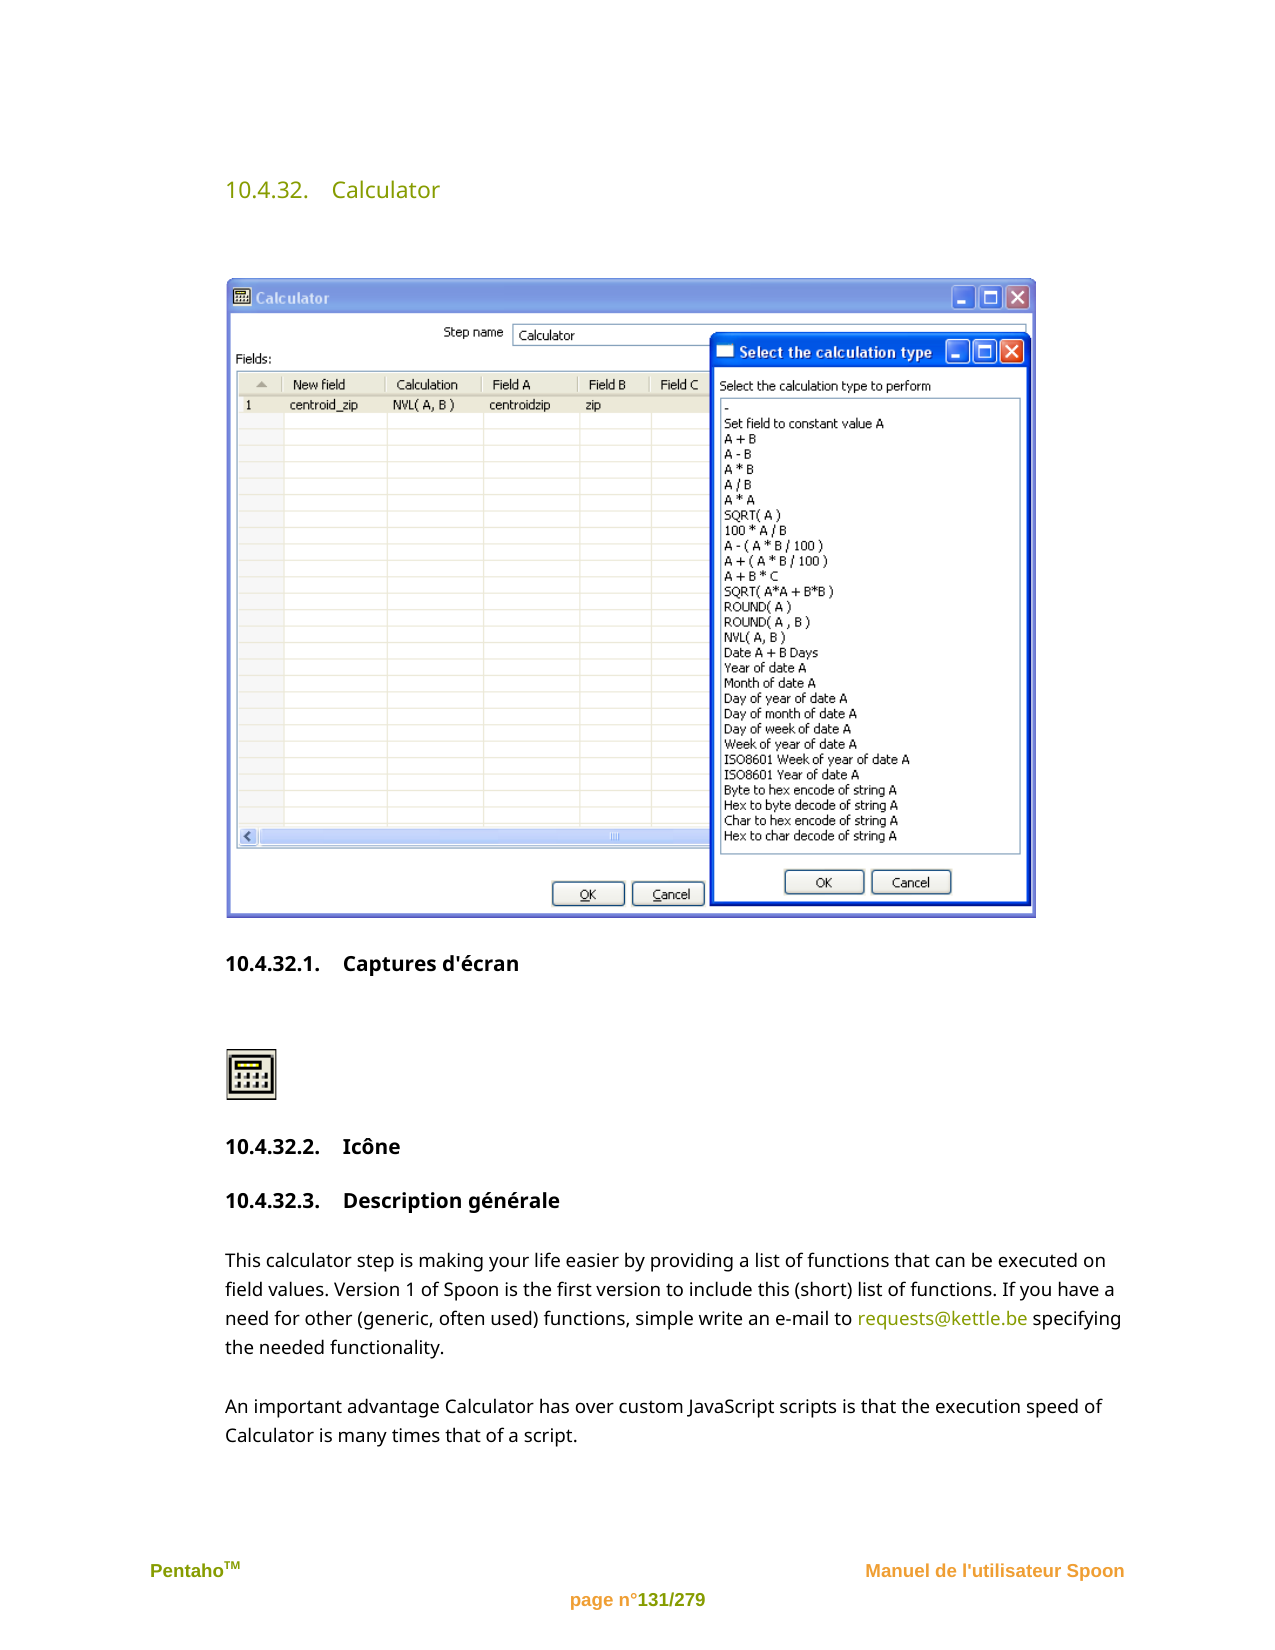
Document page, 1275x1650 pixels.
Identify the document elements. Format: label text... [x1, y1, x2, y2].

subtitle Description générale [225, 1185, 1125, 1214]
subtitle Icône [225, 1002, 1125, 1160]
picture [226, 278, 1036, 918]
subtitle Calculator [225, 175, 1125, 204]
subtitle Captures d'écran [225, 229, 1125, 977]
picture [226, 1049, 277, 1100]
text This calculator step is making your life easier by providing a list of functions that can be executed on field values. Version 1 of Spoon is the first version to include this (short) list of functions. If you have a need for other (generic, often used) functions, simple write an e-mail to requests@kettle.be specifying the needed functionality. [225, 1244, 1125, 1360]
text An important advantage Calculator has over custom JavaScript scripts is that the execution speed of Calculator is many times that of a script. [225, 1390, 1125, 1448]
